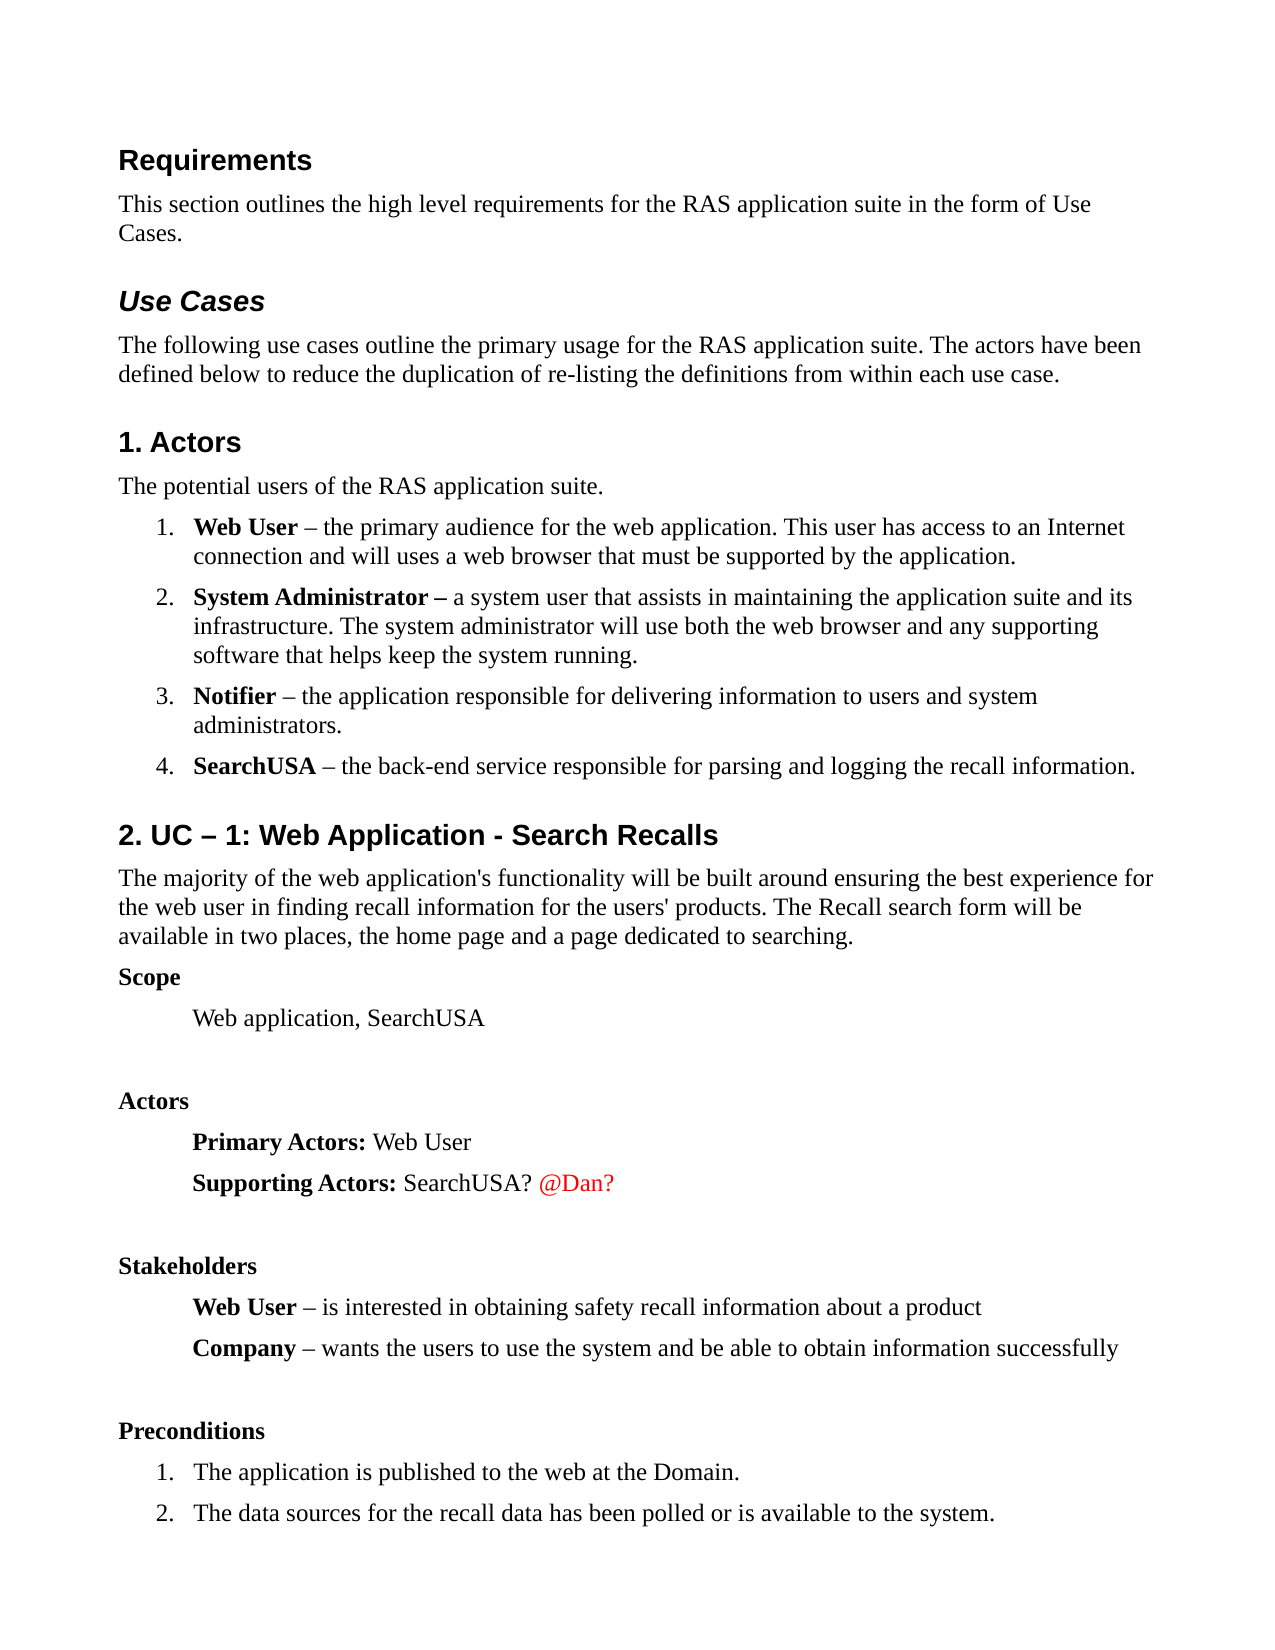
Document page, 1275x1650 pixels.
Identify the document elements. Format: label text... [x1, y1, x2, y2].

subtitle Use Cases [118, 284, 1157, 318]
list The data sources for the recall data has been polled or is available to the system. [156, 1498, 1157, 1527]
list The application is published to the web at the Domain. [156, 1457, 1157, 1486]
text The potential users of the RAS application suite. [118, 471, 1157, 500]
text Actors [118, 1086, 1157, 1115]
list SearchUSA – the back-end service responsible for parsing and logging the recall information. [156, 751, 1157, 780]
list System Administrator – a system user that assists in maintaining the application suite and its infrastructure. The system administrator will use both the web browser and any supporting software that helps keep the system running. [156, 582, 1157, 669]
subtitle Requirements [118, 143, 1157, 177]
text Scope [118, 962, 1157, 991]
text Supporting Actors: SearchUSA? @Dan? [118, 1168, 1157, 1197]
text The majority of the web application's functionality will be built around ensuring the best experience for the web user in finding recall information for the users' products. The Recall search form will be available in two places, the home page and a page dedicated to searching. [118, 863, 1157, 950]
text Stakeholders [118, 1251, 1157, 1280]
text Company – wants the users to use the system and be able to obtain information successfully [118, 1333, 1157, 1362]
text The following use cases outline the primary usage for the RAS application suite. The actors have been defined below to reduce the duplication of re-listing the definitions from within each use case. [118, 330, 1157, 388]
text Web application, SearchUSA [118, 1003, 1157, 1032]
subtitle 1. Actors [118, 425, 1157, 459]
text Primary Actors: Web User [118, 1127, 1157, 1156]
list Web User – the primary audience for the web application. This user has access to an Internet connection and will uses a web browser that must be supported by the application. [156, 512, 1157, 570]
text This section outlines the high level requirements for the RAS application suite in the form of Use Cases. [118, 189, 1157, 247]
text Preconditions [118, 1416, 1157, 1445]
subtitle 2. UC – 1: Web Application - Search Recalls [118, 817, 1157, 851]
list Notifier – the application responsible for delivering information to users and system administrators. [156, 681, 1157, 739]
text Web User – is interested in obtaining safety recall information about a product [118, 1292, 1157, 1321]
